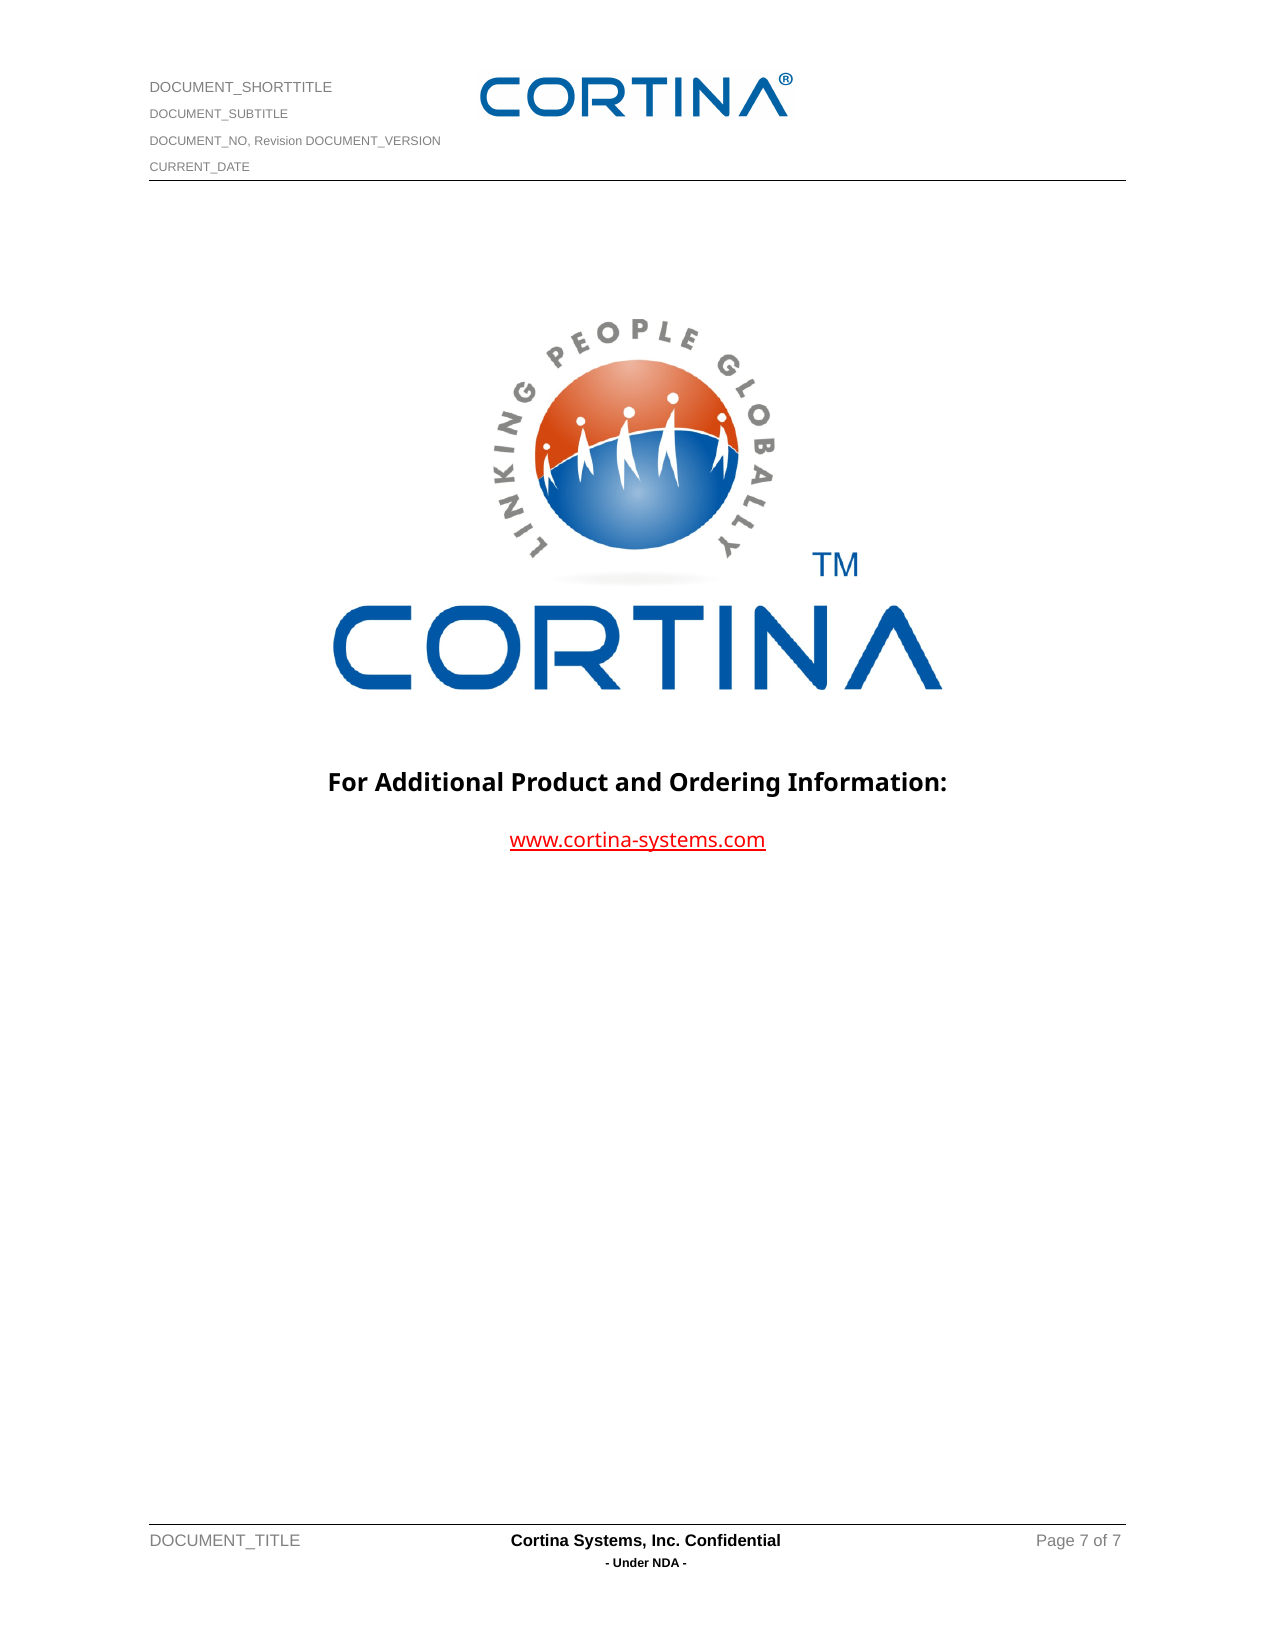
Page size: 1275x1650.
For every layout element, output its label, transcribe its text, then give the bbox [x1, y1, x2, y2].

picture [478, 70, 797, 120]
text www.cortina-systems.com [149, 825, 1126, 853]
picture [320, 307, 955, 700]
text For Additional Product and Ordering Information: [149, 765, 1126, 799]
